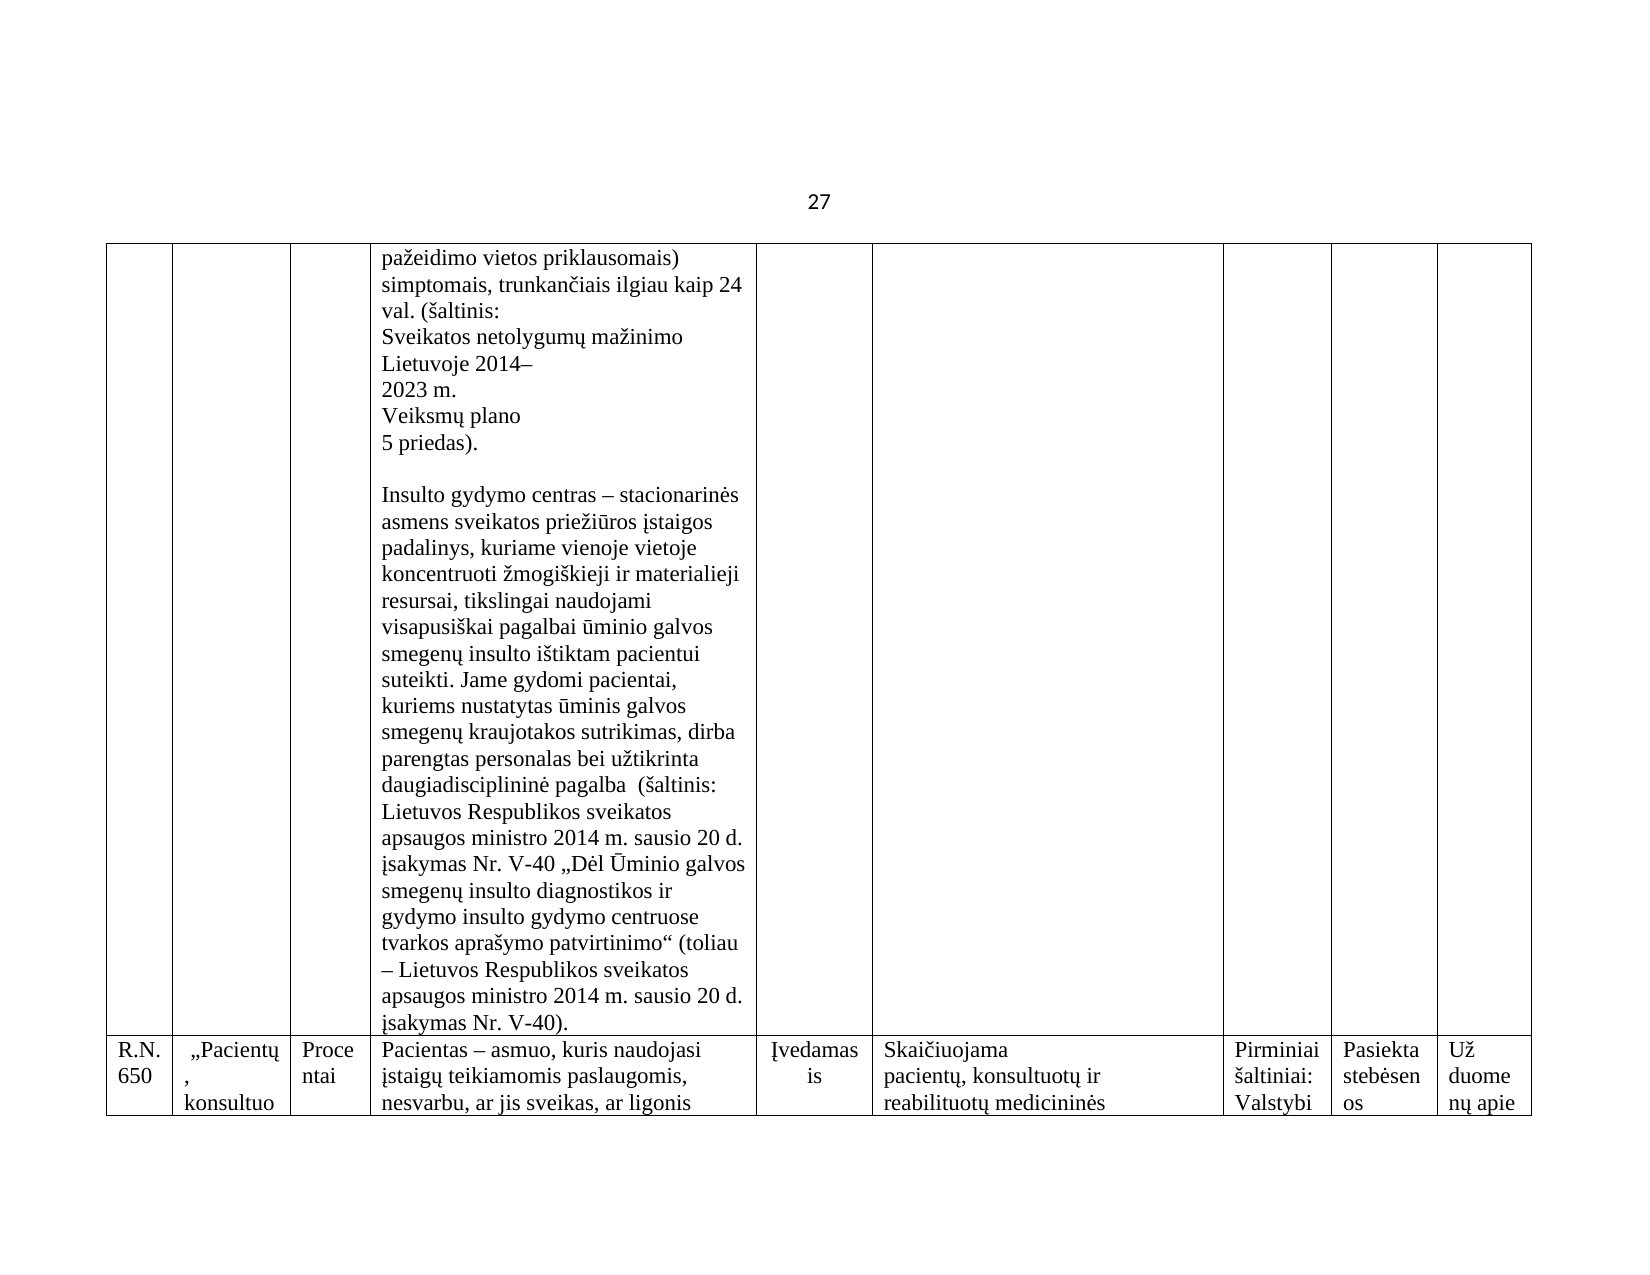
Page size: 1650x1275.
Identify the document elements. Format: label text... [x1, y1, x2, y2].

table_cell [173, 244, 290, 1035]
table_cell [757, 244, 872, 1035]
table_cell Už duomenų apie [1438, 1036, 1531, 1115]
table_cell Pacientas – asmuo, kuris naudojasi įstaigų teikiamomis paslaugomis, nesvarbu, ar jis sveikas, ar ligonis [371, 1036, 756, 1115]
table_cell [291, 244, 370, 1035]
table_cell R.N.650 [107, 1036, 172, 1115]
table_cell [1224, 244, 1331, 1035]
table_cell Pirminiai šaltiniai: Valstybi [1224, 1036, 1331, 1115]
table_cell [1332, 244, 1437, 1035]
table_cell „Pacientų, konsultuo [173, 1036, 290, 1115]
table_cell Įvedamasis [757, 1036, 872, 1115]
table_cell [873, 244, 1223, 1035]
table_cell Procentai [291, 1036, 370, 1115]
table_cell Pasiekta stebėsenos [1332, 1036, 1437, 1115]
table_cell [107, 244, 172, 1035]
table_cell [1438, 244, 1531, 1035]
table_cell pažeidimo vietos priklausomais) simptomais, trunkančiais ilgiau kaip 24 val. (šaltinis: Sveikatos netolygumų mažinimo Lietuvoje 2014– 2023 m. Veiksmų plano 5 priedas). Insulto gydymo centras – stacionarinės asmens sveikatos priežiūros įstaigos padalinys, kuriame vienoje vietoje koncentruoti žmogiškieji ir materialieji resursai, tikslingai naudojami visapusiškai pagalbai ūminio galvos smegenų insulto ištiktam pacientui suteikti. Jame gydomi pacientai, kuriems nustatytas ūminis galvos smegenų kraujotakos sutrikimas, dirba parengtas personalas bei užtikrinta daugiadisciplininė pagalba (šaltinis: Lietuvos Respublikos sveikatos apsaugos ministro 2014 m. sausio 20 d. įsakymas Nr. V-40 „Dėl Ūminio galvos smegenų insulto diagnostikos ir gydymo insulto gydymo centruose tvarkos aprašymo patvirtinimo“ (toliau – Lietuvos Respublikos sveikatos apsaugos ministro 2014 m. sausio 20 d. įsakymas Nr. V-40). [371, 244, 756, 1035]
table_cell Skaičiuojama pacientų, konsultuotų ir reabilituotų medicininės [873, 1036, 1223, 1115]
